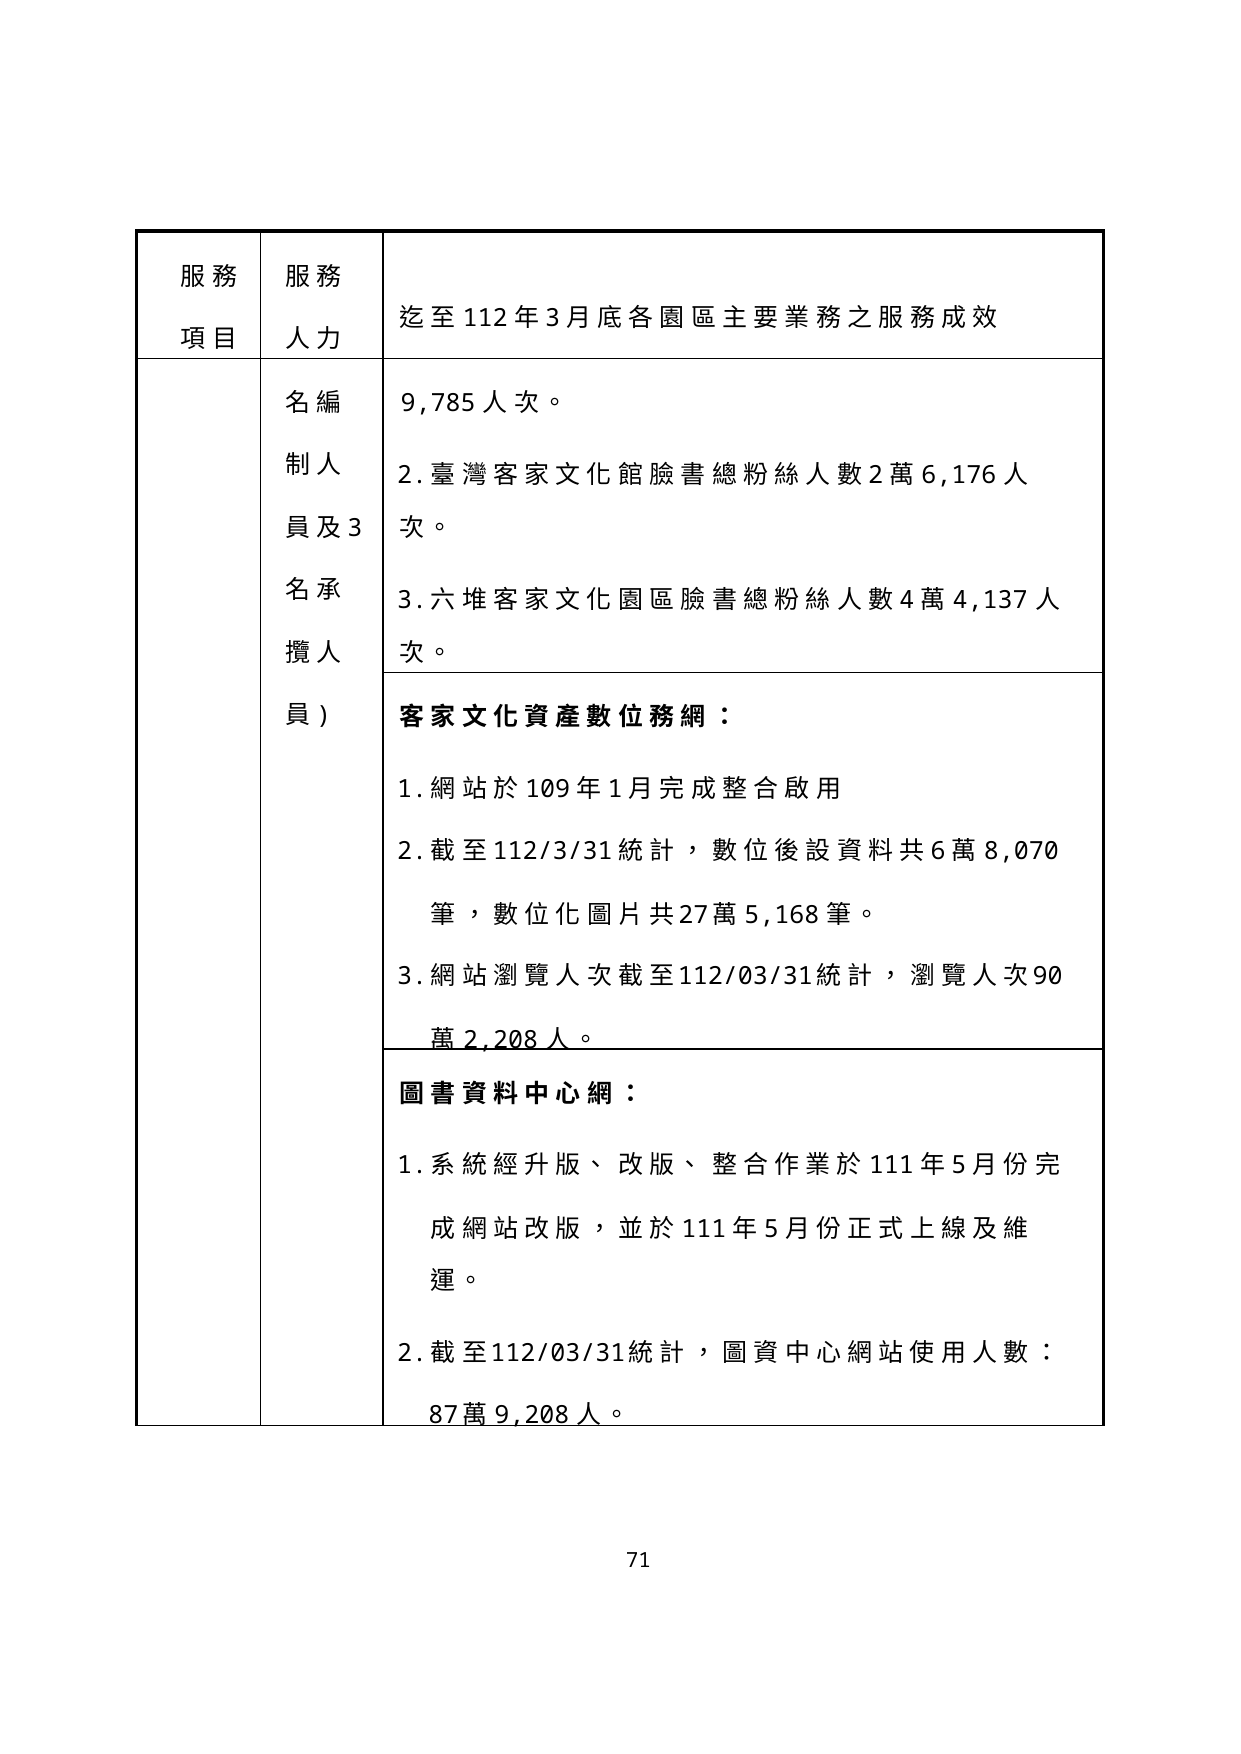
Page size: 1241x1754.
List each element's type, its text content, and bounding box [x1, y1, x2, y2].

table_cell 9,785人次。 2.臺灣客家文化館臉書總粉絲人數2萬6,176人次。 3.六堆客家文化園區臉書總粉絲人數4萬4,137人次。 [384, 359, 1102, 671]
table_cell 名編制人員及3名承攬人員) [261, 359, 382, 1424]
table_cell 圖書資料中心網： 1.系統經升版、改版、整合作業於111年5月份完成網站改版，並於111年5月份正式上線及維運。 2.截至112/03/31統計，圖資中心網站使用人數：87萬9,208人。 [384, 1050, 1102, 1424]
table_cell 客家文化資產數位務網： 1.網站於109年1月完成整合啟用 2.截至112/3/31統計，數位後設資料共6萬8,070筆，數位化圖片共27萬5,168筆。 3.網站瀏覽人次截至112/03/31統計，瀏覽人次90萬2,208人。 [384, 673, 1102, 1048]
table_cell [138, 359, 260, 1424]
table_header 服務人力 [261, 233, 382, 357]
table_header 服務項目 [138, 233, 260, 357]
table_header 迄至112年3月底各園區主要業務之服務成效 [384, 233, 1102, 357]
